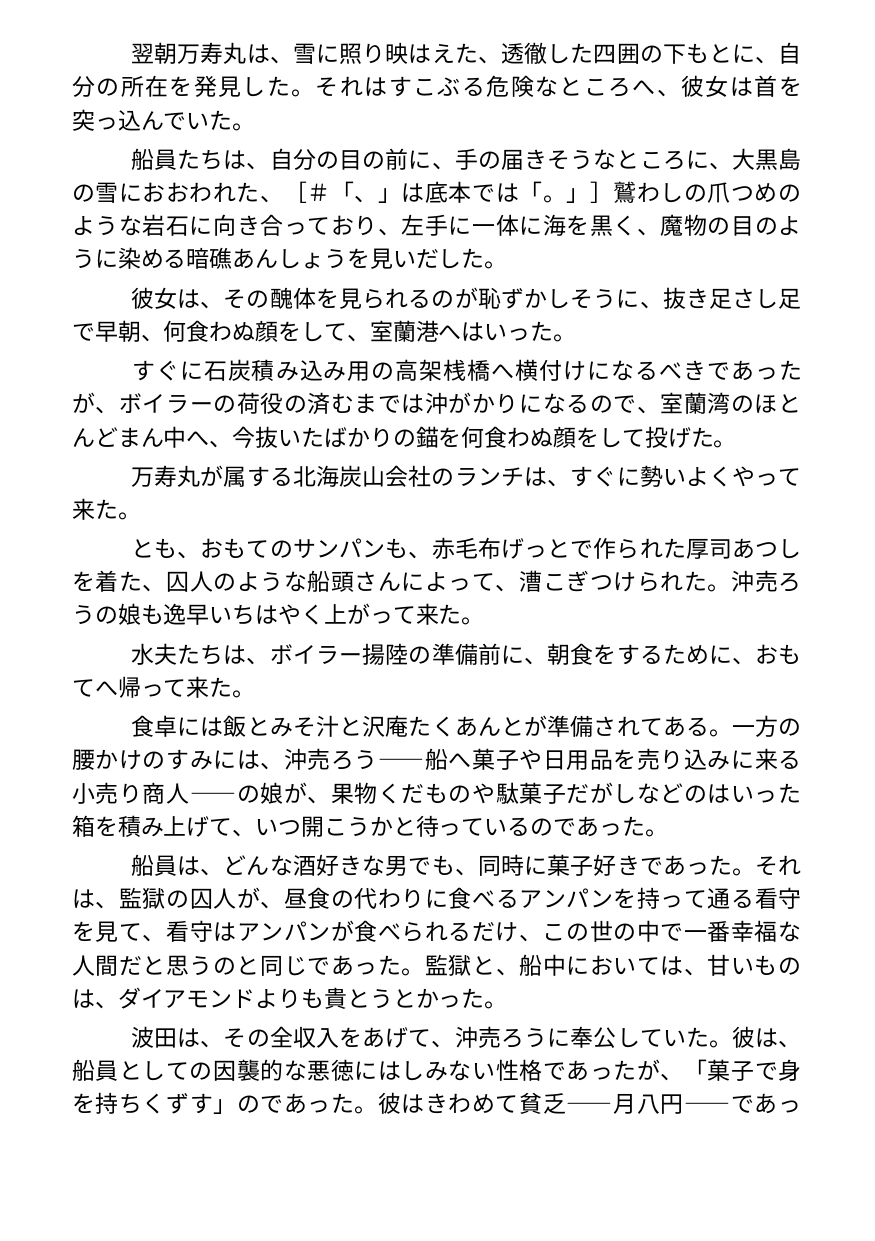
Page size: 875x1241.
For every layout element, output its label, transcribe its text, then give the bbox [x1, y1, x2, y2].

text すぐに石炭積み込み用の高架桟橋へ横付けになるべきであったが、ボイラーの荷役の済むまでは沖がかりになるので、室蘭湾のほとんどまん中へ、今抜いたばかりの錨を何食わぬ顔をして投げた。 [72, 353, 802, 453]
text 万寿丸が属する北海炭山会社のランチは、すぐに勢いよくやって来た。 [72, 458, 802, 525]
text 船員たちは、自分の目の前に、手の届きそうなところに、大黒島の雪におおわれた、［＃「、」は底本では「。」］鷲わしの爪つめのような岩石に向き合っており、左手に一体に海を黒く、魔物の目のように染める暗礁あんしょうを見いだした。 [72, 142, 802, 274]
text 波田は、その全収入をあげて、沖売ろうに奉公していた。彼は、船員としての因襲的な悪徳にはしみない性格であったが、「菓子で身を持ちくずす」のであった。彼はきわめて貧乏――月八円――であっ [72, 1020, 802, 1119]
text 翌朝万寿丸は、雪に照り映はえた、透徹した四囲の下もとに、自分の所在を発見した。それはすこぶる危険なところへ、彼女は首を突っ込んでいた。 [72, 36, 802, 136]
text とも、おもてのサンパンも、赤毛布げっとで作られた厚司あつしを着た、囚人のような船頭さんによって、漕こぎつけられた。沖売ろうの娘も逸早いちはやく上がって来た。 [72, 531, 802, 631]
text 船員は、どんな酒好きな男でも、同時に菓子好きであった。それは、監獄の囚人が、昼食の代わりに食べるアンパンを持って通る看守を見て、看守はアンパンが食べられるだけ、この世の中で一番幸福な人間だと思うのと同じであった。監獄と、船中においては、甘いものは、ダイアモンドよりも貴とうとかった。 [72, 848, 802, 1014]
text 水夫たちは、ボイラー揚陸の準備前に、朝食をするために、おもてへ帰って来た。 [72, 637, 802, 703]
text 彼女は、その醜体を見られるのが恥ずかしそうに、抜き足さし足で早朝、何食わぬ顔をして、室蘭港へはいった。 [72, 281, 802, 347]
text 食卓には飯とみそ汁と沢庵たくあんとが準備されてある。一方の腰かけのすみには、沖売ろう――船へ菓子や日用品を売り込みに来る小売り商人――の娘が、果物くだものや駄菓子だがしなどのはいった箱を積み上げて、いつ開こうかと待っているのであった。 [72, 709, 802, 842]
